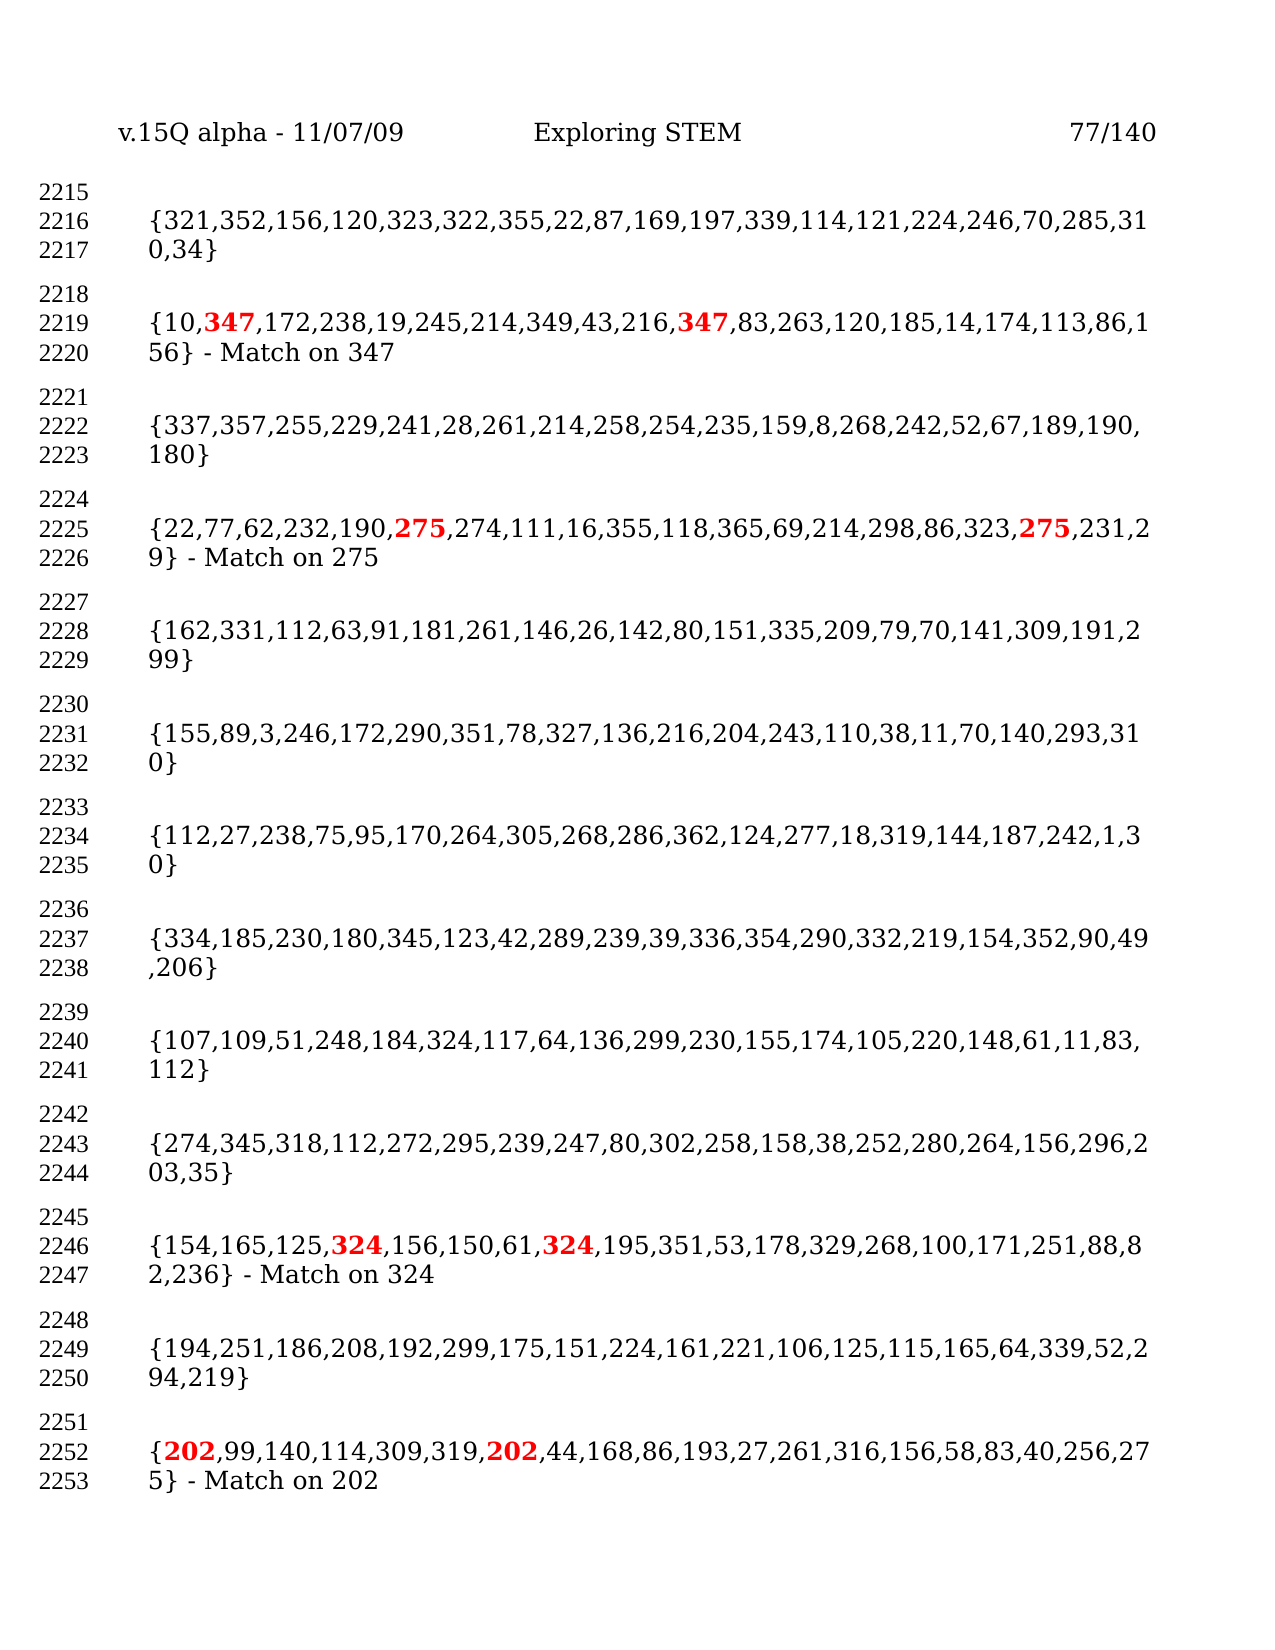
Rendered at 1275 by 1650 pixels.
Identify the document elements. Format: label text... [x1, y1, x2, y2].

text {274,345,318,112,272,295,239,247,80,302,258,158,38,252,280,264,156,296,203,35} [148, 1100, 1157, 1187]
text {162,331,112,63,91,181,261,146,26,142,80,151,335,209,79,70,141,309,191,299} [148, 587, 1157, 675]
text {202,99,140,114,309,319,202,44,168,86,193,27,261,316,156,58,83,40,256,275} - Match on 202 [148, 1407, 1157, 1495]
text {10,347,172,238,19,245,214,349,43,216,347,83,263,120,185,14,174,113,86,156} - Match on 347 [148, 279, 1157, 367]
text {107,109,51,248,184,324,117,64,136,299,230,155,174,105,220,148,61,11,83,112} [148, 997, 1157, 1085]
text {155,89,3,246,172,290,351,78,327,136,216,204,243,110,38,11,70,140,293,310} [148, 690, 1157, 777]
text {194,251,186,208,192,299,175,151,224,161,221,106,125,115,165,64,339,52,294,219} [148, 1305, 1157, 1392]
text {154,165,125,324,156,150,61,324,195,351,53,178,329,268,100,171,251,88,82,236} - Match on 324 [148, 1202, 1157, 1290]
text {321,352,156,120,323,322,355,22,87,169,197,339,114,121,224,246,70,285,310,34} [148, 177, 1157, 264]
text {112,27,238,75,95,170,264,305,268,286,362,124,277,18,319,144,187,242,1,30} [148, 792, 1157, 880]
text {22,77,62,232,190,275,274,111,16,355,118,365,69,214,298,86,323,275,231,29} - Match on 275 [148, 484, 1157, 572]
text {337,357,255,229,241,28,261,214,258,254,235,159,8,268,242,52,67,189,190,180} [148, 382, 1157, 469]
text {334,185,230,180,345,123,42,289,239,39,336,354,290,332,219,154,352,90,49,206} [148, 895, 1157, 982]
